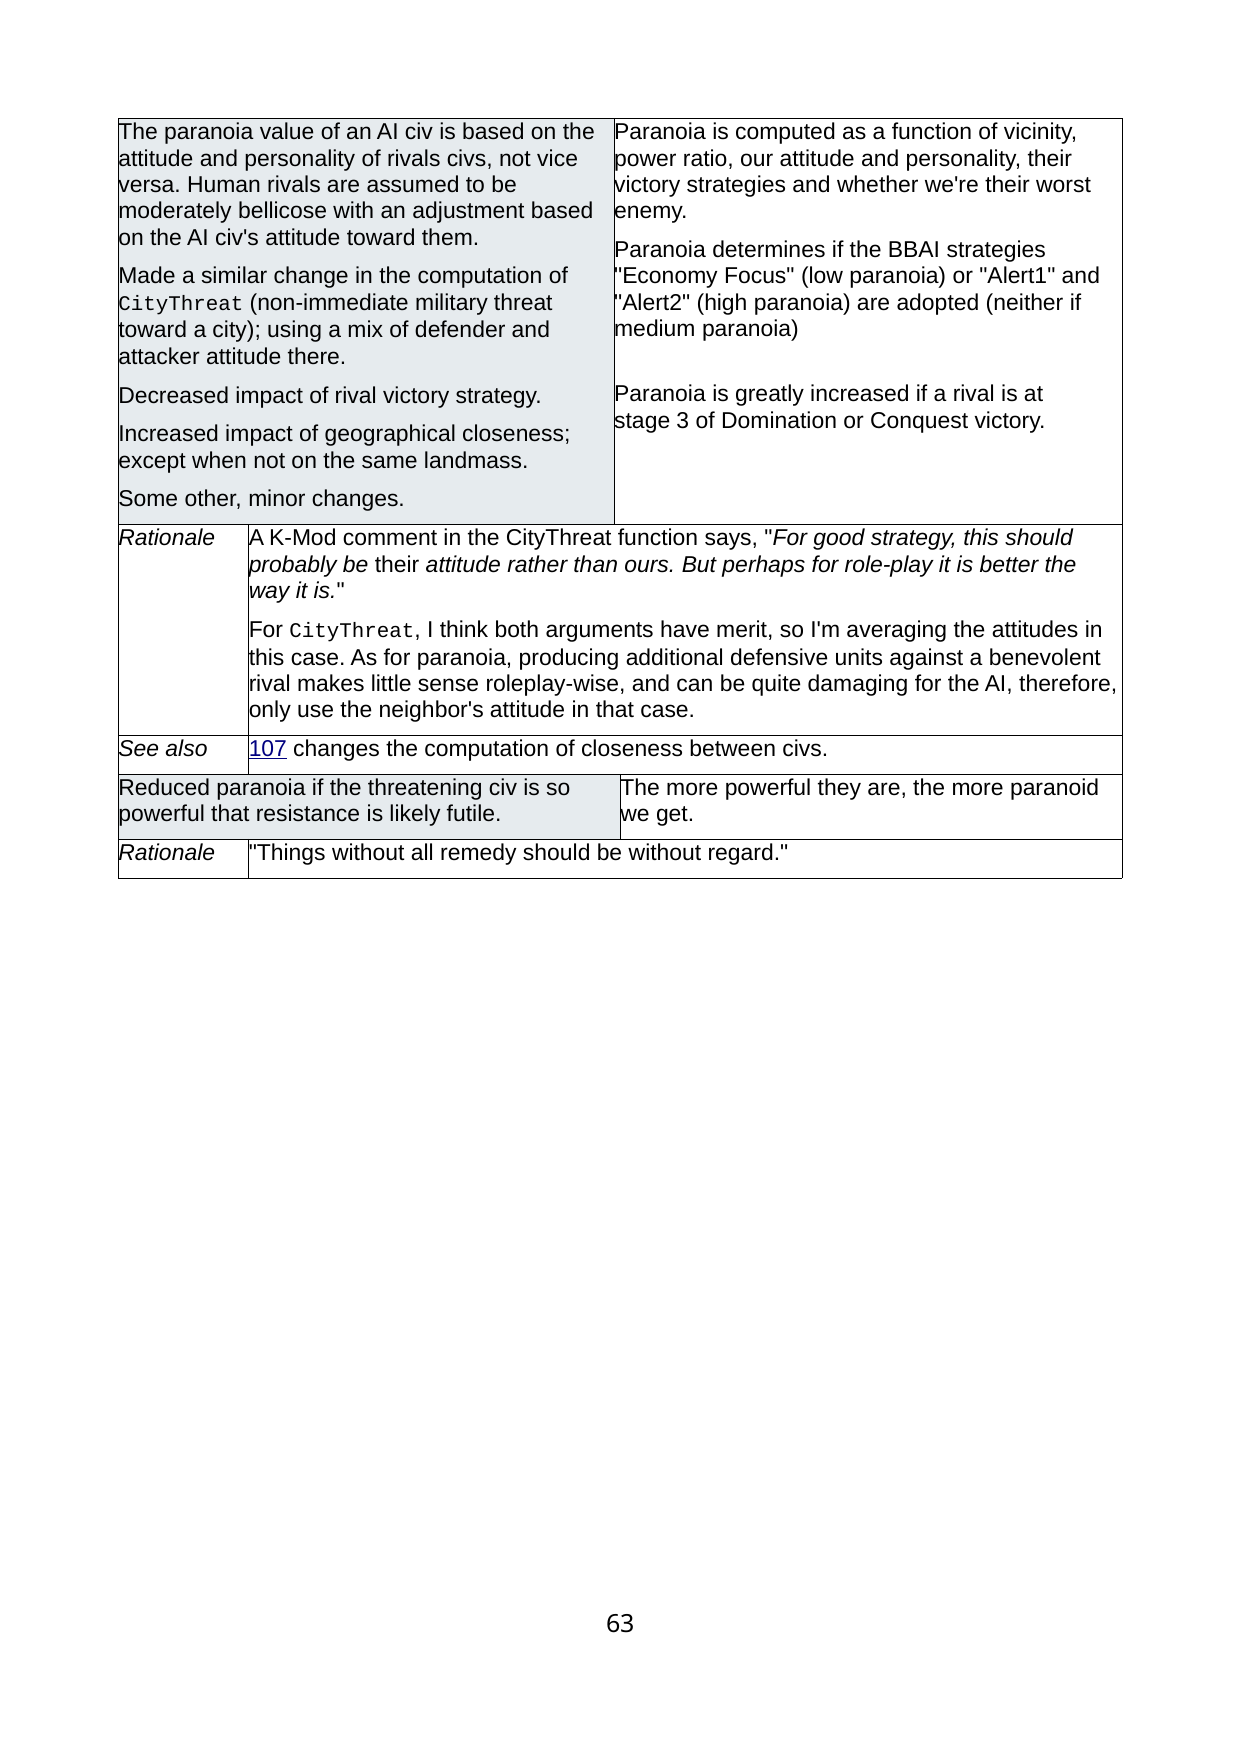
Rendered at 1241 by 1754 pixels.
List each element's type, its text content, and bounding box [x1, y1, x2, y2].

table_cell "Things without all remedy should be without regard." [249, 840, 1122, 878]
table_cell The more powerful they are, the more paranoid we get. [621, 775, 1122, 839]
table_cell The paranoia value of an AI civ is based on the attitude and personality of rivals civs, not vice versa. Human rivals are assumed to be moderately bellicose with an adjustment based on the AI civ's attitude toward them. Made a similar change in the computation of CityThreat (non-immediate military threat toward a city); using a mix of defender and attacker attitude there. Decreased impact of rival victory strategy. Increased impact of geographical closeness; except when not on the same landmass. Some other, minor changes. [119, 119, 614, 524]
table_cell A K-Mod comment in the CityThreat function says, "For good strategy, this should probably be their attitude rather than ours. But perhaps for role-play it is better the way it is." For CityThreat, I think both arguments have merit, so I'm averaging the attitudes in this case. As for paranoia, producing additional defensive units against a benevolent rival makes little sense roleplay-wise, and can be quite damaging for the AI, therefore, only use the neighbor's attitude in that case. [249, 525, 1122, 735]
table_cell 107 changes the computation of closeness between civs. [249, 736, 1122, 774]
table_cell Paranoia is computed as a function of vicinity, power ratio, our attitude and personality, their victory strategies and whether we're their worst enemy. Paranoia determines if the BBAI strategies "Economy Focus" (low paranoia) or "Alert1" and "Alert2" (high paranoia) are adopted (neither if medium paranoia) Paranoia is greatly increased if a rival is at stage 3 of Domination or Conquest victory. [615, 119, 1122, 524]
table_cell Rationale [119, 840, 248, 878]
table_cell Rationale [119, 525, 248, 735]
table_cell See also [119, 736, 248, 774]
table_cell Reduced paranoia if the threatening civ is so powerful that resistance is likely futile. [119, 775, 620, 839]
